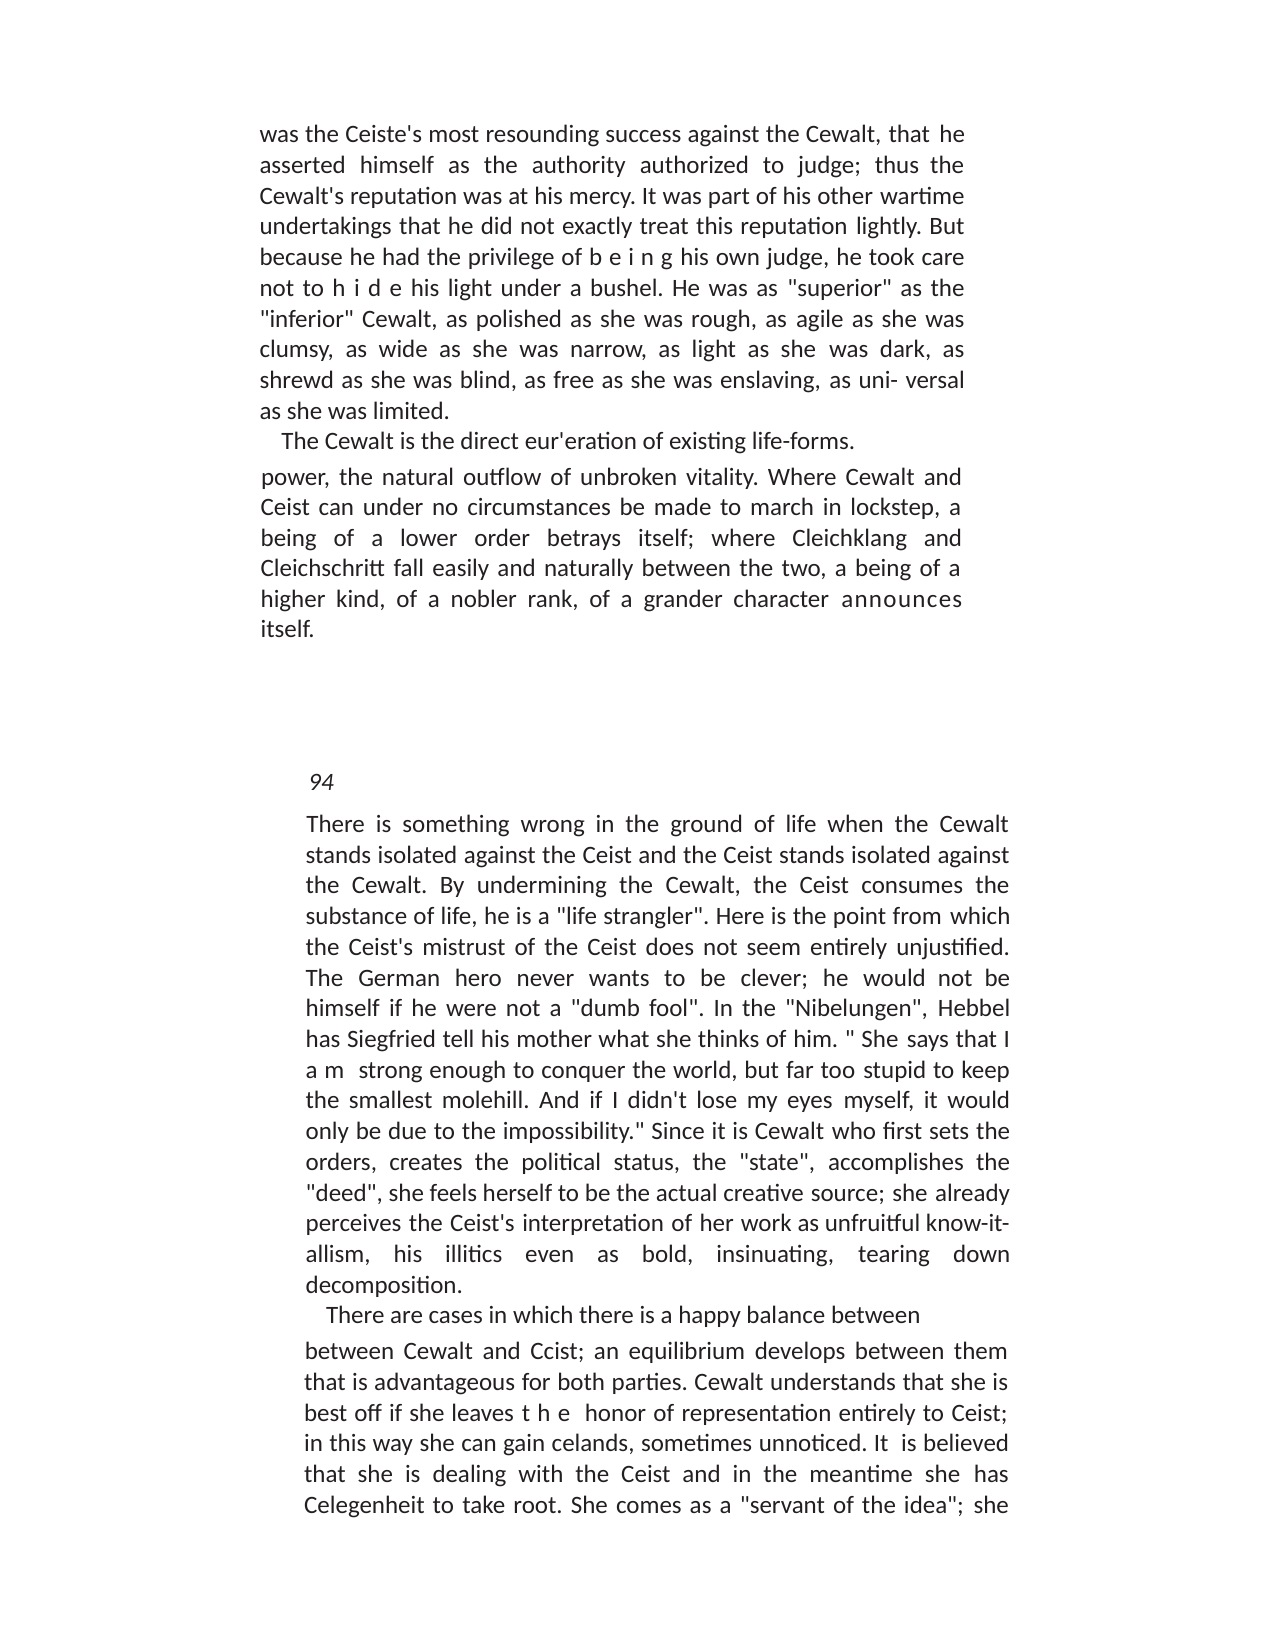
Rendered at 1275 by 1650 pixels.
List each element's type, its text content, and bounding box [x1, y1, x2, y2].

text The Cewalt is the direct eur'eration of existing life-forms. [281, 425, 1157, 456]
text was the Ceiste's most resounding success against the Cewalt, that he asserted himself as the authority authorized to judge; thus the Cewalt's reputation was at his mercy. It was part of his other wartime undertakings that he did not exactly treat this reputation lightly. But because he had the privilege of b e i n g his own judge, he took care not to h i d e his light under a bushel. He was as "superior" as the "inferior" Cewalt, as polished as she was rough, as agile as she was clumsy, as wide as she was narrow, as light as she was dark, as shrewd as she was blind, as free as she was enslaving, as uni- versal as she was limited. [259, 118, 964, 425]
text between Cewalt and Ccist; an equilibrium develops between them that is advantageous for both parties. Cewalt understands that she is best off if she leaves t h e honor of representation entirely to Ceist; in this way she can gain celands, sometimes unnoticed. It is believed that she is dealing with the Ceist and in the meantime she has Celegenheit to take root. She comes as a "servant of the idea"; she [304, 1335, 1009, 1519]
text power, the natural outflow of unbroken vitality. Where Cewalt and Ceist can under no circumstances be made to march in lockstep, a being of a lower order betrays itself; where Cleichklang and Cleichschritt fall easily and naturally between the two, a being of a higher kind, of a nobler rank, of a grander character announces itself. [260, 461, 962, 644]
text 94 [308, 766, 1157, 797]
text There is something wrong in the ground of life when the Cewalt stands isolated against the Ceist and the Ceist stands isolated against the Cewalt. By undermining the Cewalt, the Ceist consumes the substance of life, he is a "life strangler". Here is the point from which the Ceist's mistrust of the Ceist does not seem entirely unjustified. The German hero never wants to be clever; he would not be himself if he were not a "dumb fool". In the "Nibelungen", Hebbel has Siegfried tell his mother what she thinks of him. " She says that I a m strong enough to conquer the world, but far too stupid to keep the smallest molehill. And if I didn't lose my eyes myself, it would only be due to the impossibility." Since it is Cewalt who first sets the orders, creates the political status, the "state", accomplishes the "deed", she feels herself to be the actual creative source; she already perceives the Ceist's interpretation of her work as unfruitful know-it-allism, his illitics even as bold, insinuating, tearing down decomposition. [305, 808, 1010, 1299]
text There are cases in which there is a happy balance between [326, 1299, 1157, 1330]
